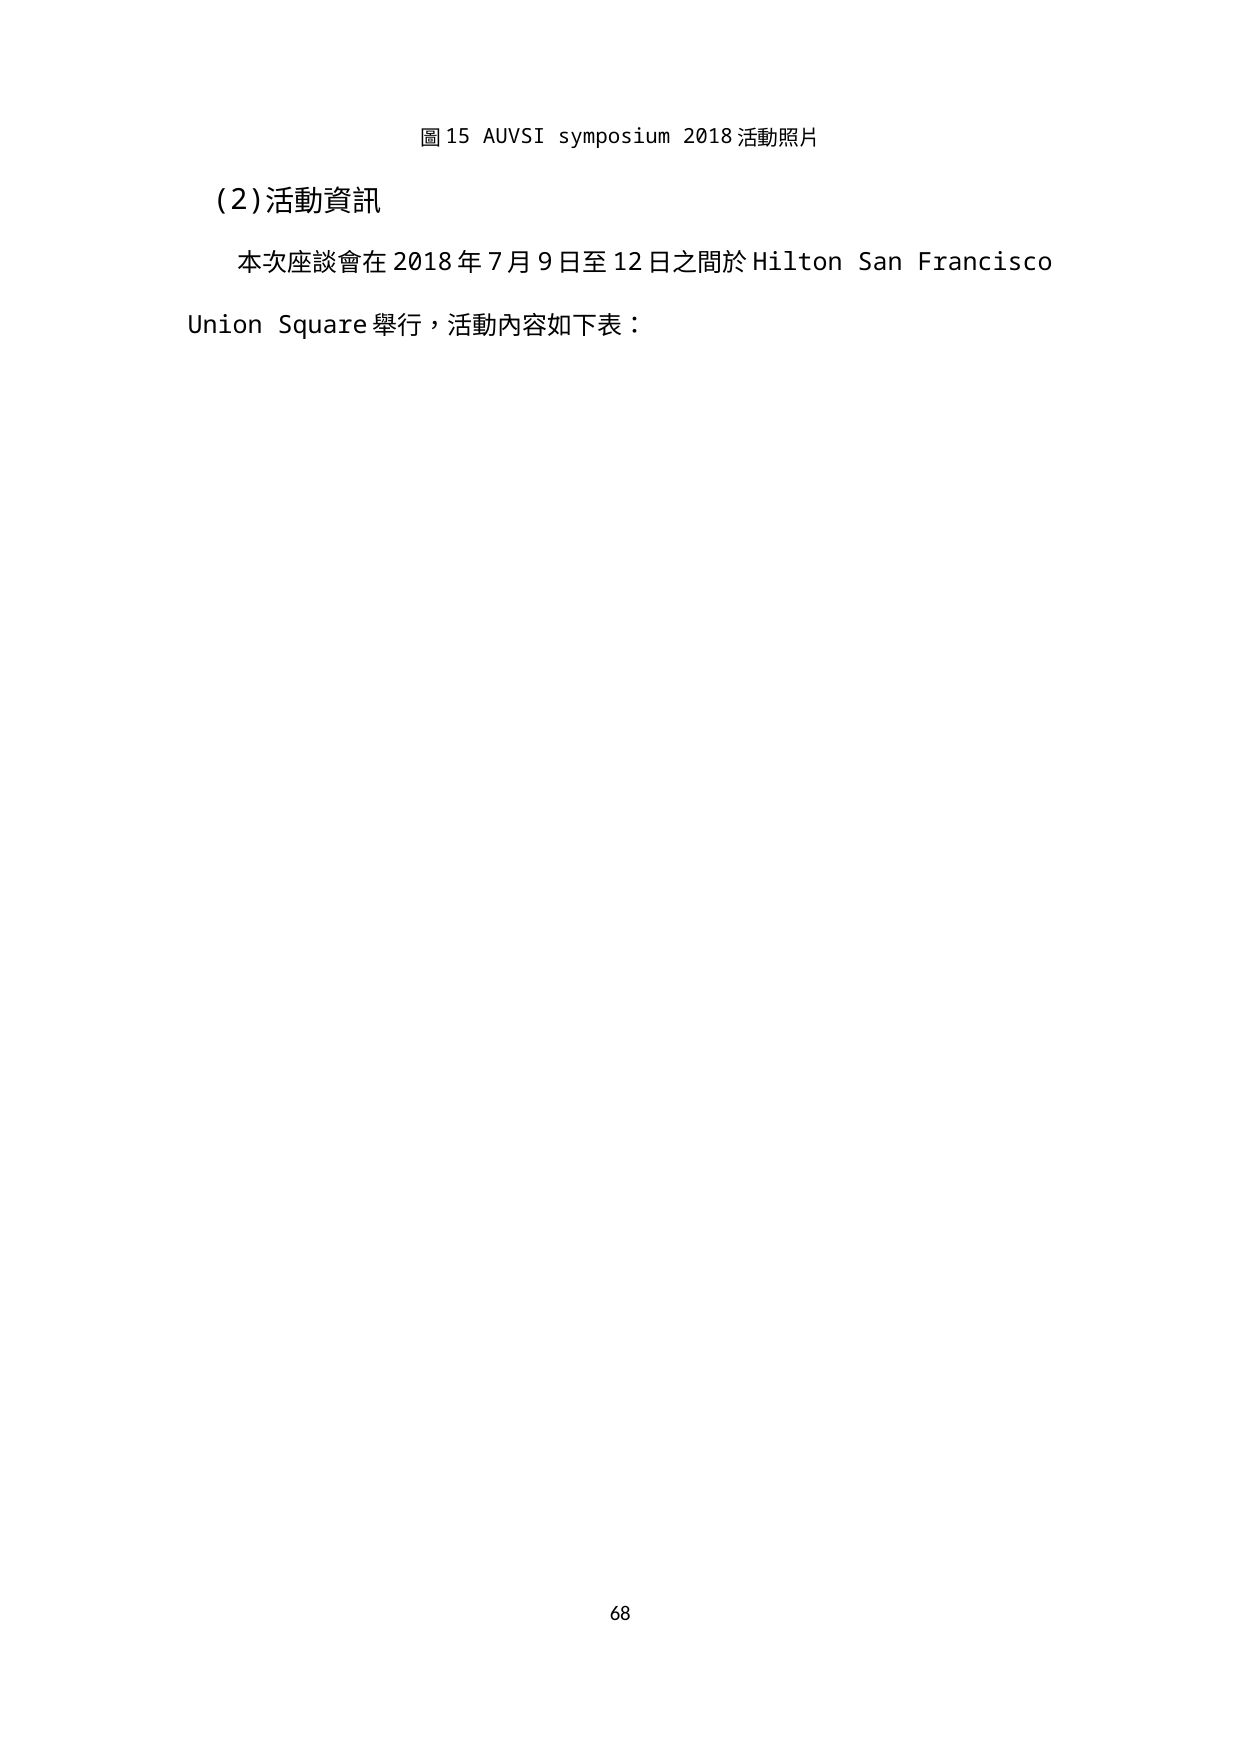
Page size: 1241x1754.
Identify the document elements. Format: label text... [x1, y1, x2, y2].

text 圖15 AUVSI symposium 2018活動照片 [187, 94, 1053, 157]
list 活動資訊 [212, 157, 1053, 219]
text 本次座談會在2018年7月9日至12日之間於Hilton San Francisco Union Square舉行，活動內容如下表： [187, 219, 1053, 344]
